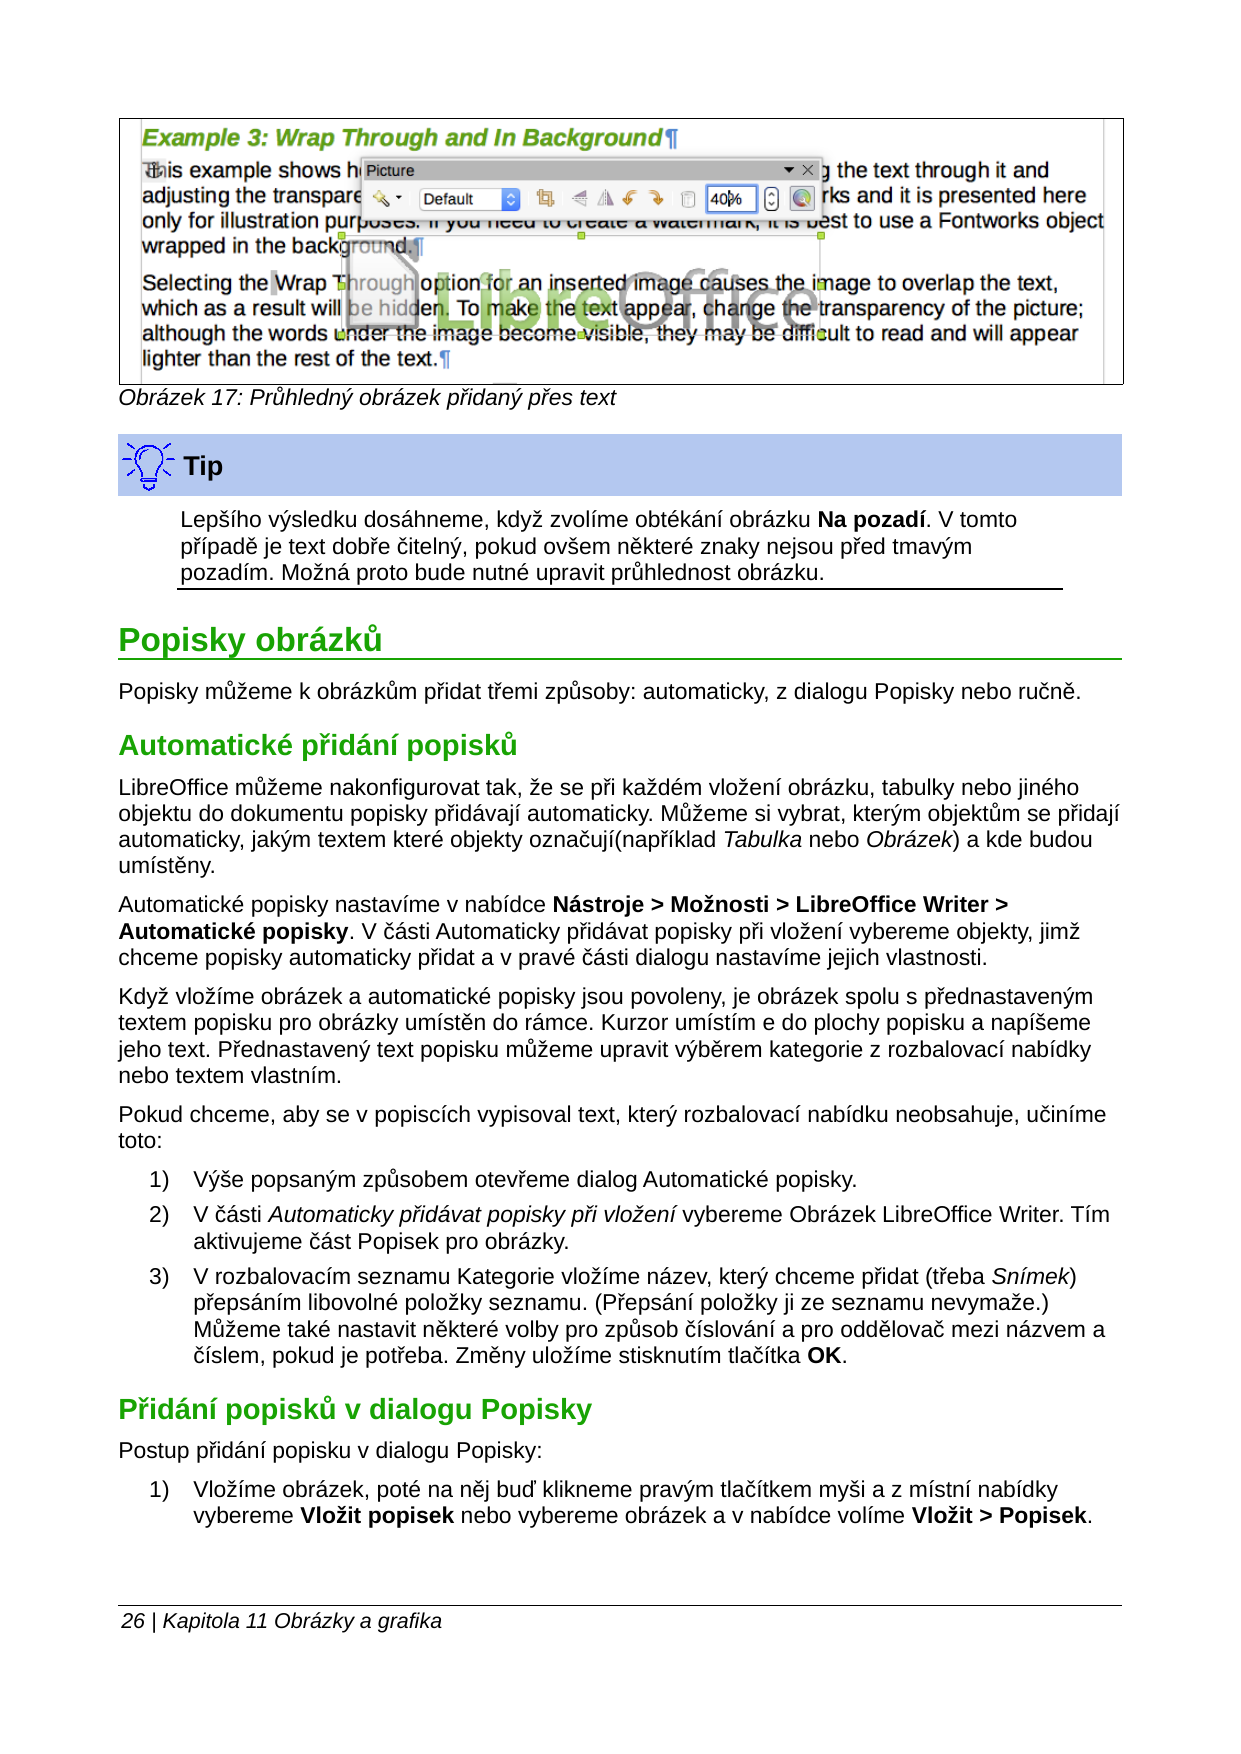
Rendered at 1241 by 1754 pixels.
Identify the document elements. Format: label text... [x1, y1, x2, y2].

list V rozbalovacím seznamu Kategorie vložíme název, který chceme přidat (třeba Snímek) přepsáním libovolné položky seznamu. (Přepsání položky ji ze seznamu nevymaže.) Můžeme také nastavit některé volby pro způsob číslování a pro oddělovač mezi názvem a číslem, pokud je potřeba. Změny uložíme stisknutím tlačítka OK. [169, 1263, 1122, 1368]
subtitle Popisky obrázků [118, 620, 1122, 658]
text Pokud chceme, aby se v popiscích vypisoval text, který rozbalovací nabídku neobsahuje, učiníme toto: [118, 1101, 1122, 1153]
picture [120, 119, 1123, 384]
list Automatické popisky nastavíme v nabídce Nástroje > Možnosti > LibreOffice Writer > Automatické popisky. V části Automaticky přidávat popisky při vložení vybereme objekty, jimž chceme popisky automaticky přidat a v pravé části dialogu nastavíme jejich vlastnosti. [118, 891, 1122, 970]
list Vložíme obrázek, poté na něj buď klikneme pravým tlačítkem myši a z místní nabídky vybereme Vložit popisek nebo vybereme obrázek a v nabídce volíme Vložit > Popisek. [169, 1476, 1122, 1529]
subtitle Tip [118, 434, 1122, 496]
text Lepšího výsledku dosáhneme, když zvolíme obtékání obrázku Na pozadí. V tomto případě je text dobře čitelný, pokud ovšem některé znaky nejsou před tmavým pozadím. Možná proto bude nutné upravit průhlednost obrázku. [177, 503, 1063, 588]
text LibreOffice můžeme nakonfigurovat tak, že se při každém vložení obrázku, tabulky nebo jiného objektu do dokumentu popisky přidávají automaticky. Můžeme si vybrat, kterým objektům se přidají automaticky, jakým textem které objekty označují(například Tabulka nebo Obrázek) a kde budou umístěny. [118, 773, 1122, 879]
picture [119, 435, 179, 495]
text Když vložíme obrázek a automatické popisky jsou povoleny, je obrázek spolu s přednastaveným textem popisku pro obrázky umístěn do rámce. Kurzor umístím e do plochy popisku a napíšeme jeho text. Přednastavený text popisku můžeme upravit výběrem kategorie z rozbalovací nabídky nebo textem vlastním. [118, 983, 1122, 1088]
text Popisky můžeme k obrázkům přidat třemi způsoby: automaticky, z dialogu Popisky nebo ručně. [118, 678, 1122, 704]
list Výše popsaným způsobem otevřeme dialog Automatické popisky. [169, 1166, 1122, 1192]
text Obrázek 17: Průhledný obrázek přidaný přes text [118, 384, 1124, 410]
list Postup přidání popisku v dialogu Popisky: [118, 1437, 1122, 1463]
list V části Automaticky přidávat popisky při vložení vybereme Obrázek LibreOffice Writer. Tím aktivujeme část Popisek pro obrázky. [169, 1201, 1122, 1254]
subtitle Automatické přidání popisků [118, 728, 1122, 762]
subtitle Přidání popisků v dialogu Popisky [118, 1392, 1122, 1425]
